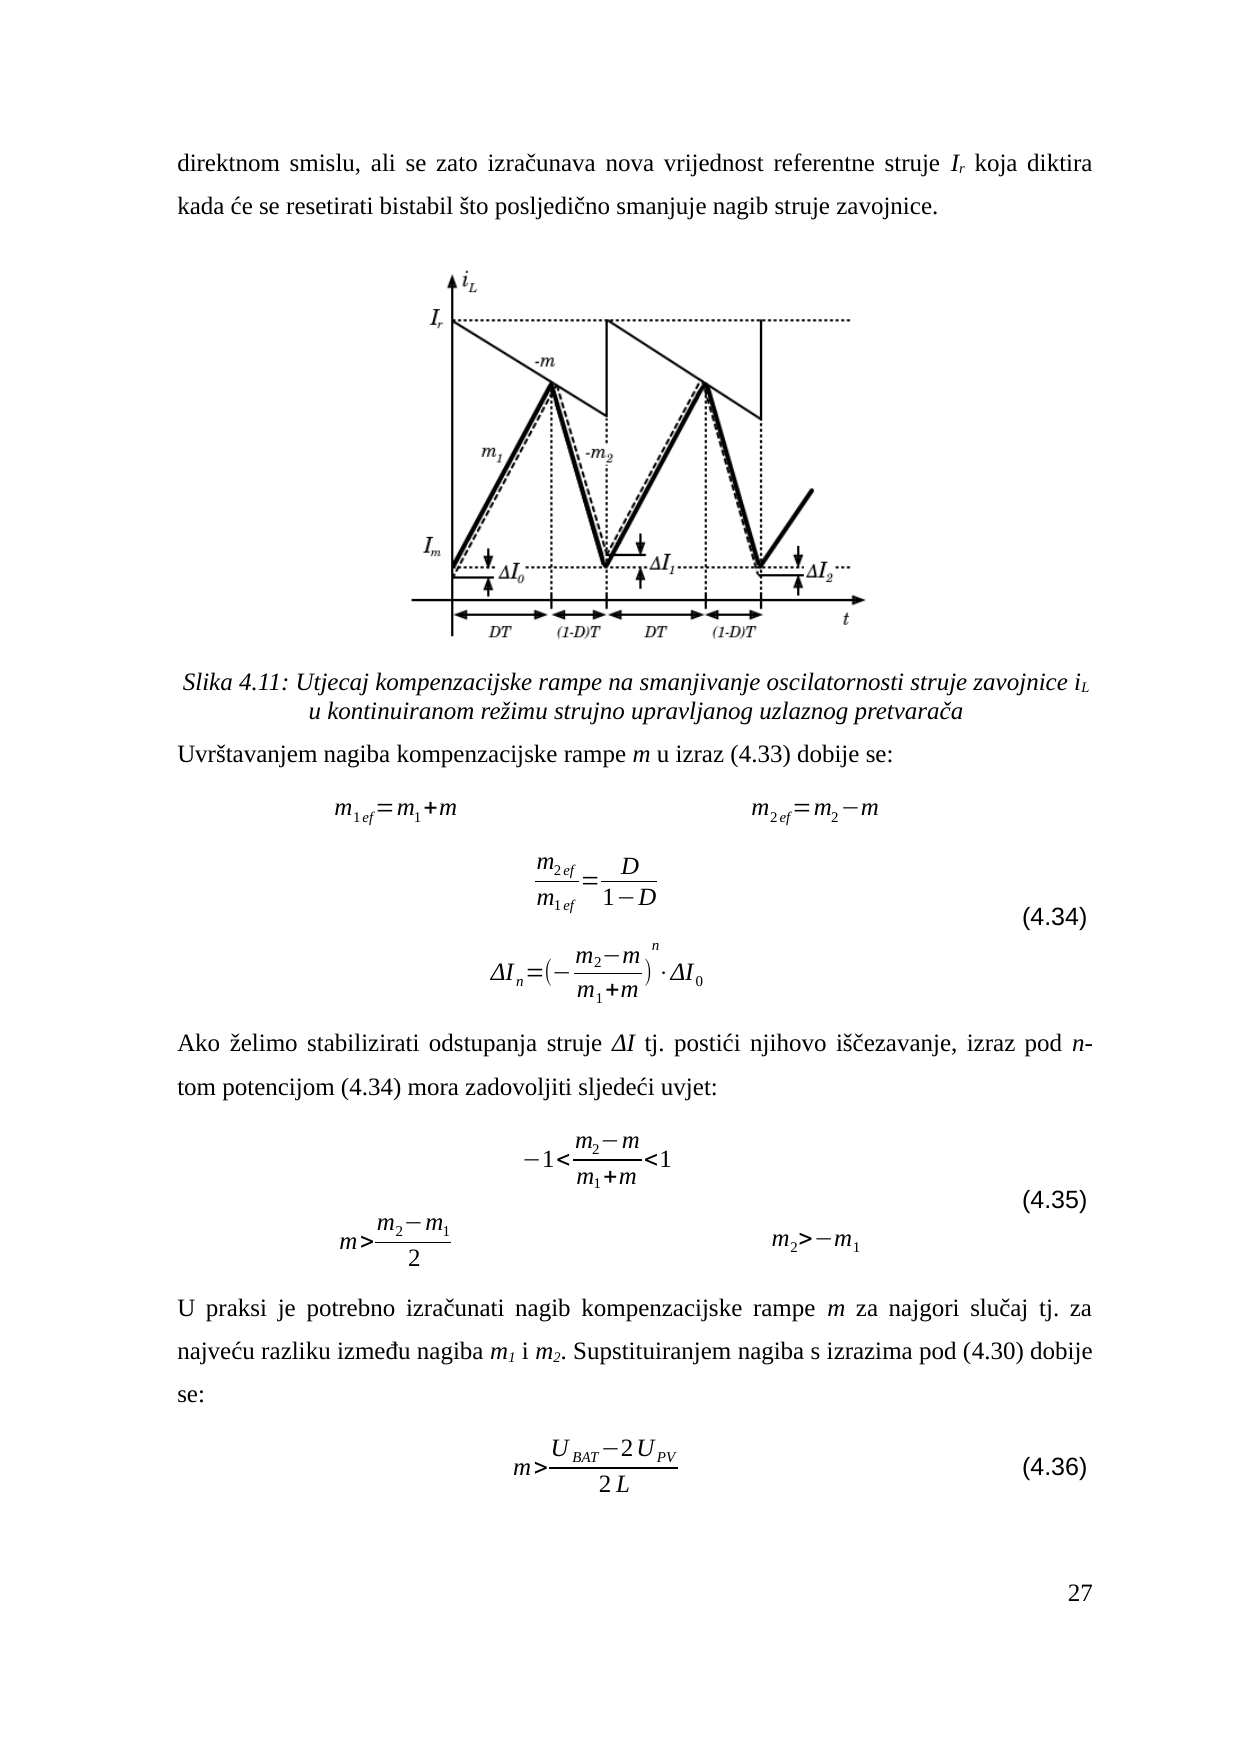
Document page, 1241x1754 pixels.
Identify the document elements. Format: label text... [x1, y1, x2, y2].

table_header (4.36) [1016, 1429, 1093, 1507]
table_cell [177, 835, 1015, 931]
table_header (4.34) [1015, 788, 1093, 1017]
text Uvrštavanjem nagiba kompenzacijske rampe m u izraz (4.33) dobije se: [177, 725, 1093, 768]
text Ako želimo stabilizirati odstupanja struje ΔI tj. postići njihovo iščezavanje, izraz pod n-tom potencijom (4.34) mora zadovoljiti sljedeći uvjet: [177, 1028, 1093, 1100]
table_cell [177, 931, 1015, 1017]
table_header [177, 788, 615, 835]
table_header [615, 788, 1015, 835]
table_cell [177, 1203, 615, 1281]
picture [299, 264, 973, 643]
table_header (4.35) [1016, 1121, 1093, 1281]
text U praksi je potrebno izračunati nagib kompenzacijske rampe m za najgori slučaj tj. za najveću razliku između nagiba m1 i m2. Supstituiranjem nagiba s izrazima pod (4.30) dobije se: [177, 1293, 1093, 1408]
table_cell [615, 1203, 1016, 1281]
text Slika 4.11: Utjecaj kompenzacijske rampe na smanjivanje oscilatornosti struje zavojnice iL u kontinuiranom režimu strujno upravljanog uzlaznog pretvarača [177, 667, 1095, 725]
text [177, 252, 1095, 667]
text direktnom smislu, ali se zato izračunava nova vrijednost referentne struje Ir koja diktira kada će se resetirati bistabil što posljedično smanjuje nagib struje zavojnice. [177, 148, 1093, 219]
table_header [177, 1121, 1016, 1203]
table_header [177, 1429, 1016, 1507]
